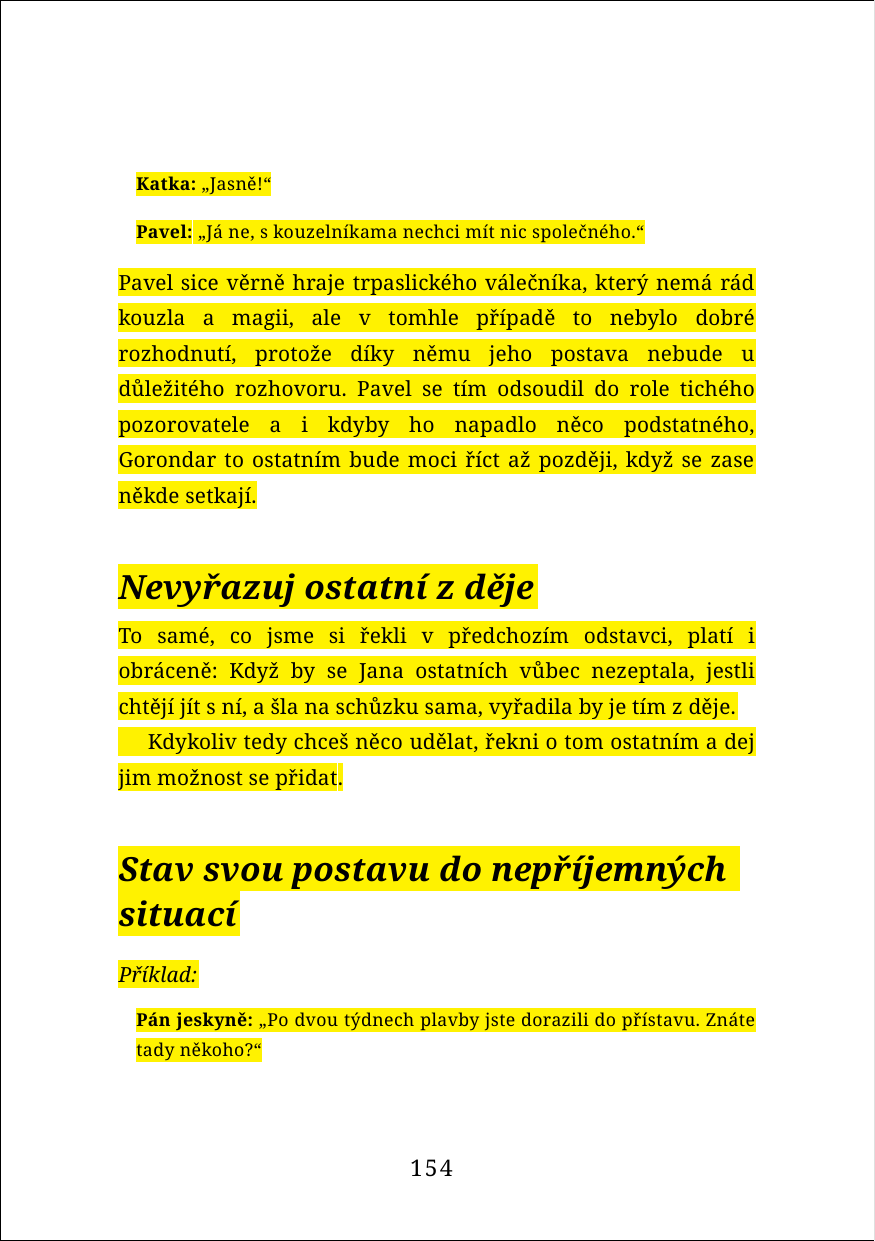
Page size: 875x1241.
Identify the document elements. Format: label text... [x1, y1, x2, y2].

subtitle Stav svou postavu do nepříjemných situací [118, 846, 756, 936]
text Příklad: [118, 960, 756, 988]
subtitle Nevyřazuj ostatní z děje [118, 563, 756, 609]
text Pavel: „Já ne, s kouzelníkama nechci mít nic společného.“ [136, 220, 756, 244]
text Pavel sice věrně hraje trpaslického válečníka, který nemá rád kouzla a magii, ale v tomhle případě to nebylo dobré rozhodnutí, protože díky němu jeho postava nebude u důležitého rozhovoru. Pavel se tím odsoudil do role tichého pozorovatele a i kdyby ho napadlo něco podstatného, Gorondar to ostatním bude moci říct až později, když se zase někde setkají. [118, 268, 756, 509]
text To samé, co jsme si řekli v předchozím odstavci, platí i obráceně: Když by se Jana ostatních vůbec nezeptala, jestli chtějí jít s ní, a šla na schůzku sama, vyřadila by je tím z děje. Kdykoliv tedy chceš něco udělat, řekni o tom ostatním a dej jim možnost se přidat. [118, 621, 756, 791]
text Pán jeskyně: „Po dvou týdnech plavby jste dorazili do přístavu. Znáte tady někoho?“ [136, 1007, 756, 1062]
text Katka: „Jasně!“ [136, 172, 756, 196]
